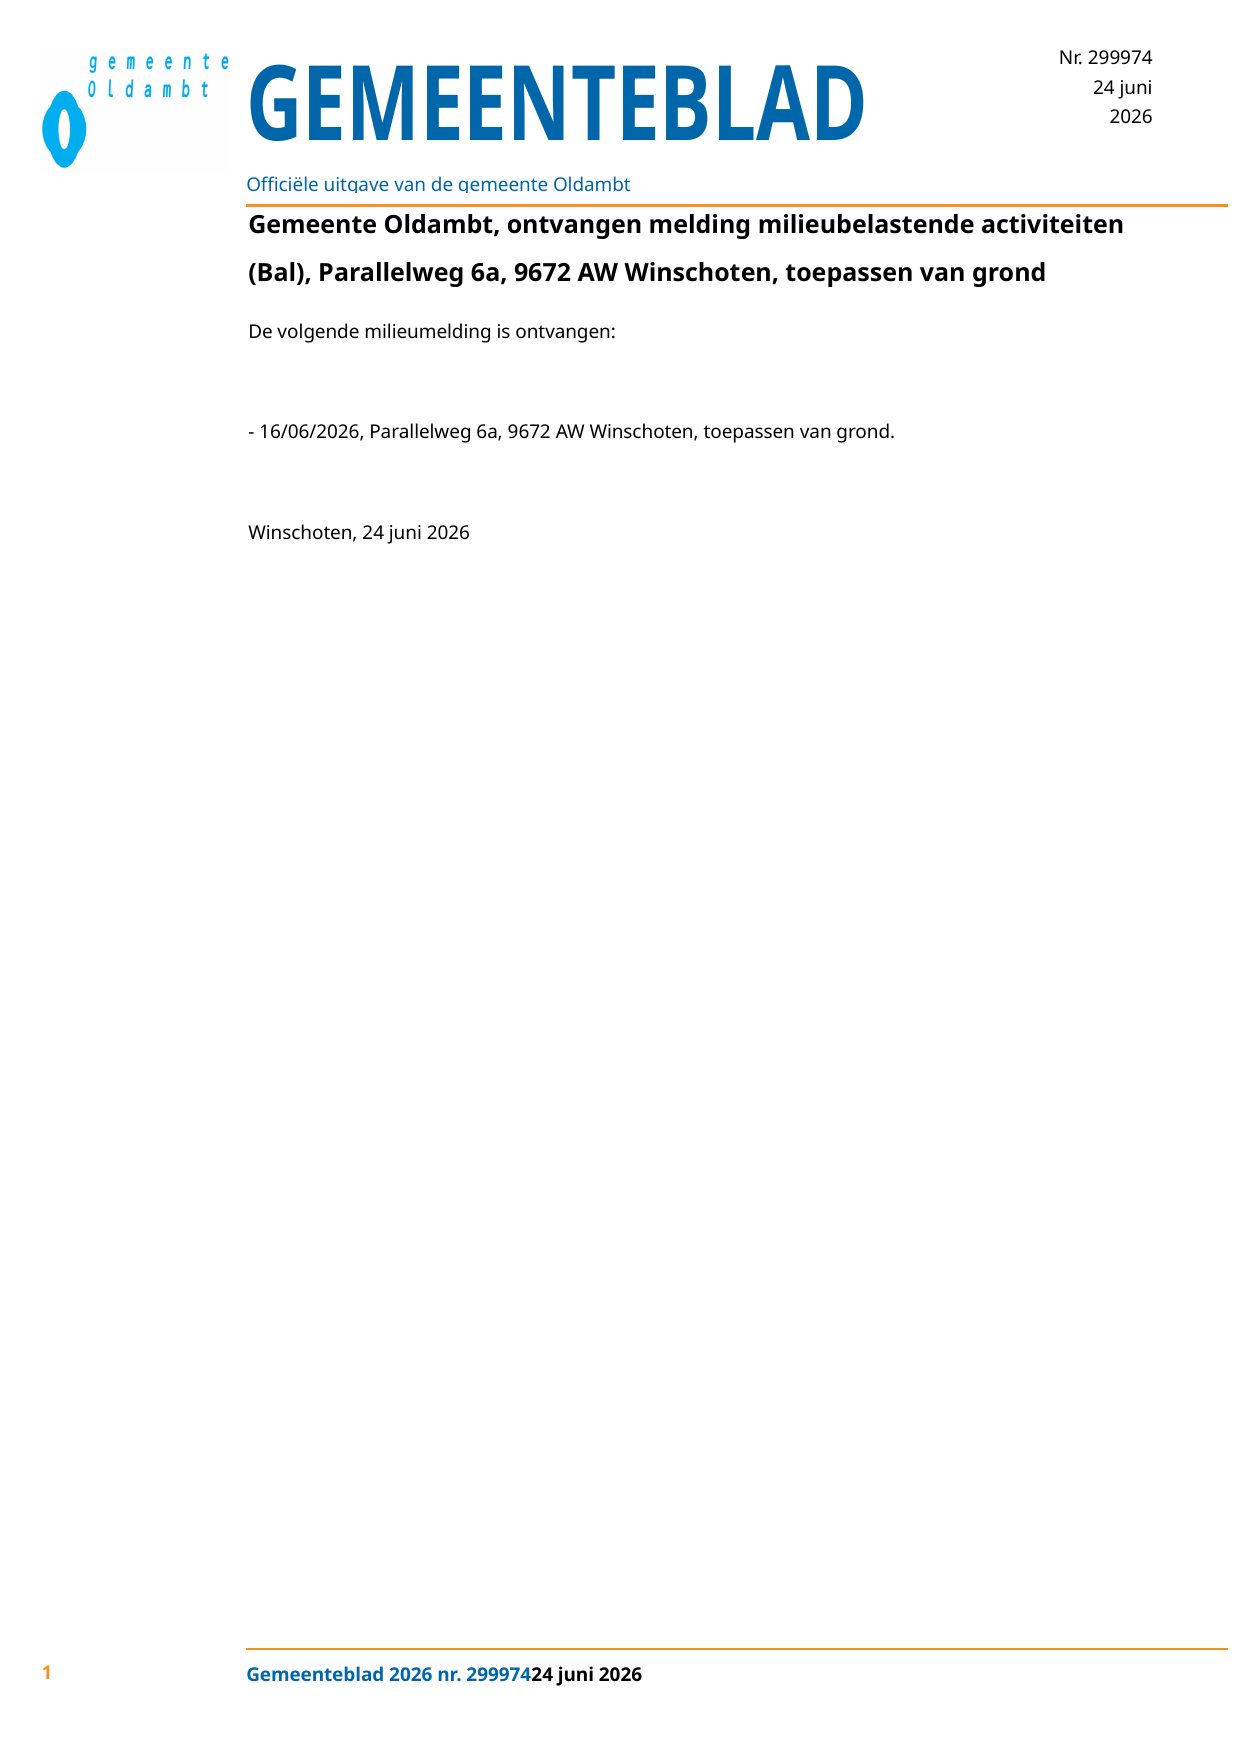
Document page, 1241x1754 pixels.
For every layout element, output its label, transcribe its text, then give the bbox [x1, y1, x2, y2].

text Gemeente Oldambt, ontvangen melding milieubelastende activiteiten (Bal), Parallelweg 6a, 9672 AW Winschoten, toepassen van grond [248, 207, 1152, 288]
picture [41, 47, 231, 172]
text De volgende milieumelding is ontvangen: [248, 318, 1152, 344]
text Winschoten, 24 juni 2026 [248, 519, 1152, 545]
text - 16/06/2026, Parallelweg 6a, 9672 AW Winschoten, toepassen van grond. [248, 419, 1152, 444]
